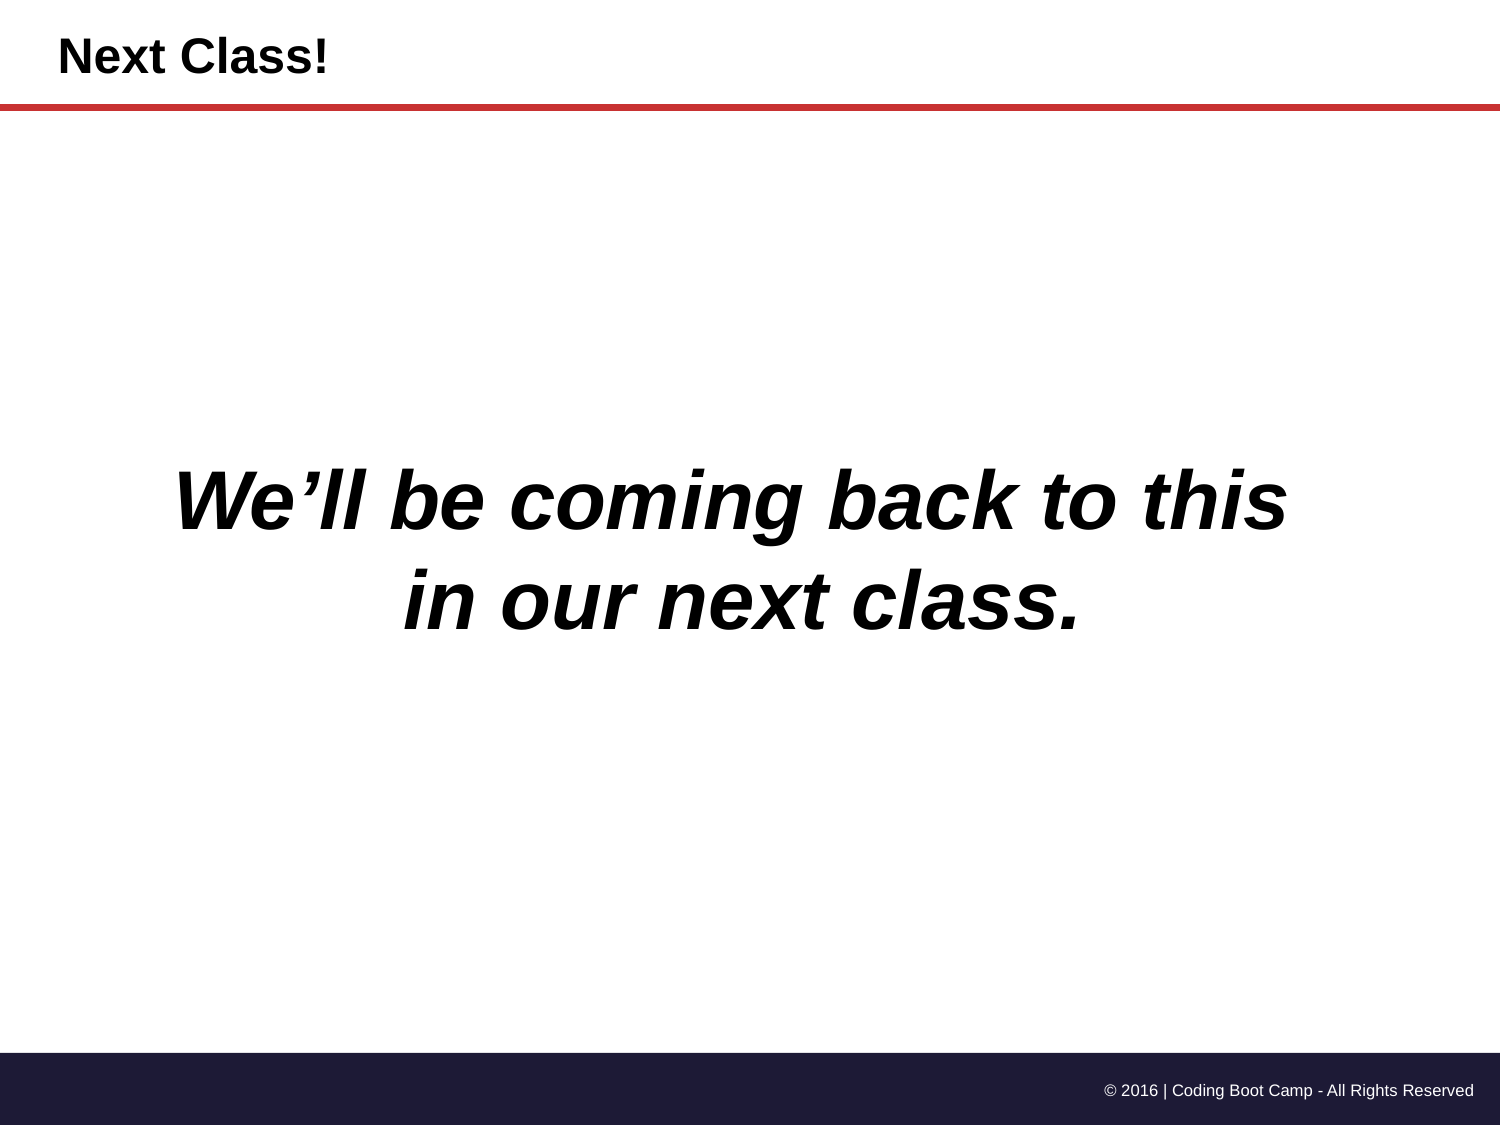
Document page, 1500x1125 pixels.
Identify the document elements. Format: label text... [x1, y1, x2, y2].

text_box We’ll be coming back to this in our next class. [0, 337, 1488, 756]
title Next Class! [50, 0, 948, 108]
